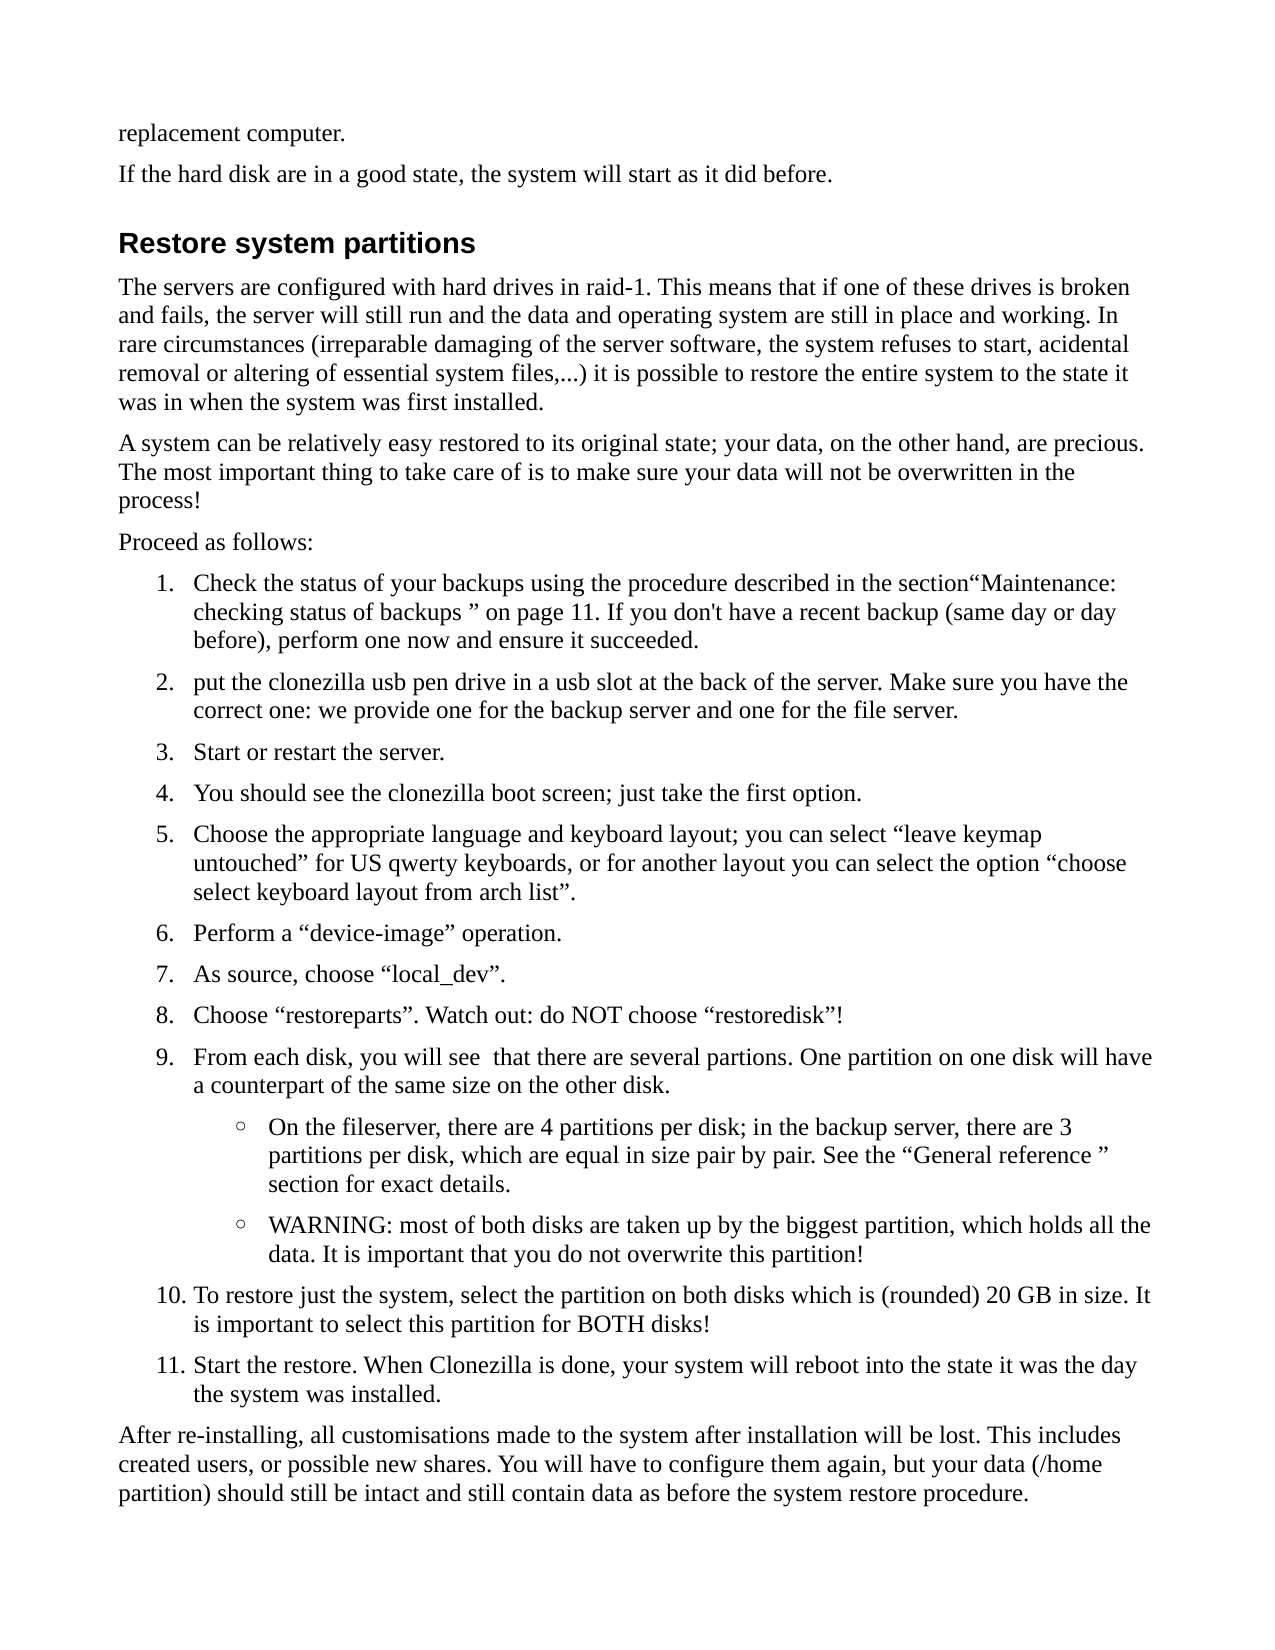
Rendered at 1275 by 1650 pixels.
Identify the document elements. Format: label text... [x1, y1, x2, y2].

list WARNING: most of both disks are taken up by the biggest partition, which holds all the data. It is important that you do not overwrite this partition! [231, 1210, 1157, 1268]
text replacement computer. [118, 118, 1157, 147]
subtitle Restore system partitions [118, 226, 1157, 259]
list Choose “restoreparts”. Watch out: do NOT choose “restoredisk”! [156, 1000, 1157, 1029]
list Choose the appropriate language and keyboard layout; you can select “leave keymap untouched” for US qwerty keyboards, or for another layout you can select the option “choose select keyboard layout from arch list”. [156, 819, 1157, 905]
list Start the restore. When Clonezilla is done, your system will reboot into the state it was the day the system was installed. [156, 1350, 1157, 1408]
list You should see the clonezilla boot screen; just take the first option. [156, 778, 1157, 807]
list As source, choose “local_dev”. [156, 959, 1157, 988]
text Proceed as follows: [118, 527, 1157, 555]
list To restore just the system, select the partition on both disks which is (rounded) 20 GB in size. It is important to select this partition for BOTH disks! [156, 1280, 1157, 1338]
list On the fileserver, there are 4 partitions per disk; in the backup server, there are 3 partitions per disk, which are equal in size pair by pair. See the “General reference ” section for exact details. [231, 1112, 1157, 1198]
list Start or restart the server. [156, 737, 1157, 765]
text After re-installing, all customisations made to the system after installation will be lost. This includes created users, or possible new shares. You will have to configure them again, but your data (/home partition) should still be intact and still contain data as before the system restore procedure. [118, 1420, 1157, 1507]
text If the hard disk are in a good state, the system will start as it did before. [118, 159, 1157, 188]
list Perform a “device-image” operation. [156, 918, 1157, 947]
list From each disk, you will see that there are several partions. One partition on one disk will have a counterpart of the same size on the other disk. [156, 1042, 1157, 1099]
text The servers are configured with hard drives in raid-1. This means that if one of these drives is broken and fails, the server will still run and the data and operating system are still in place and working. In rare circumstances (irreparable damaging of the server software, the system refuses to start, acidental removal or altering of essential system files,...) it is possible to restore the entire system to the state it was in when the system was first installed. [118, 272, 1157, 415]
list Check the status of your backups using the procedure described in the section“Maintenance: checking status of backups ” on page 11. If you don't have a recent backup (same day or day before), perform one now and ensure it succeeded. [156, 568, 1157, 654]
list put the clonezilla usb pen drive in a usb slot at the back of the server. Make sure you have the correct one: we provide one for the backup server and one for the file server. [156, 667, 1157, 724]
text A system can be relatively easy restored to its original state; your data, on the other hand, are precious. The most important thing to take care of is to make sure your data will not be overwritten in the process! [118, 428, 1157, 514]
